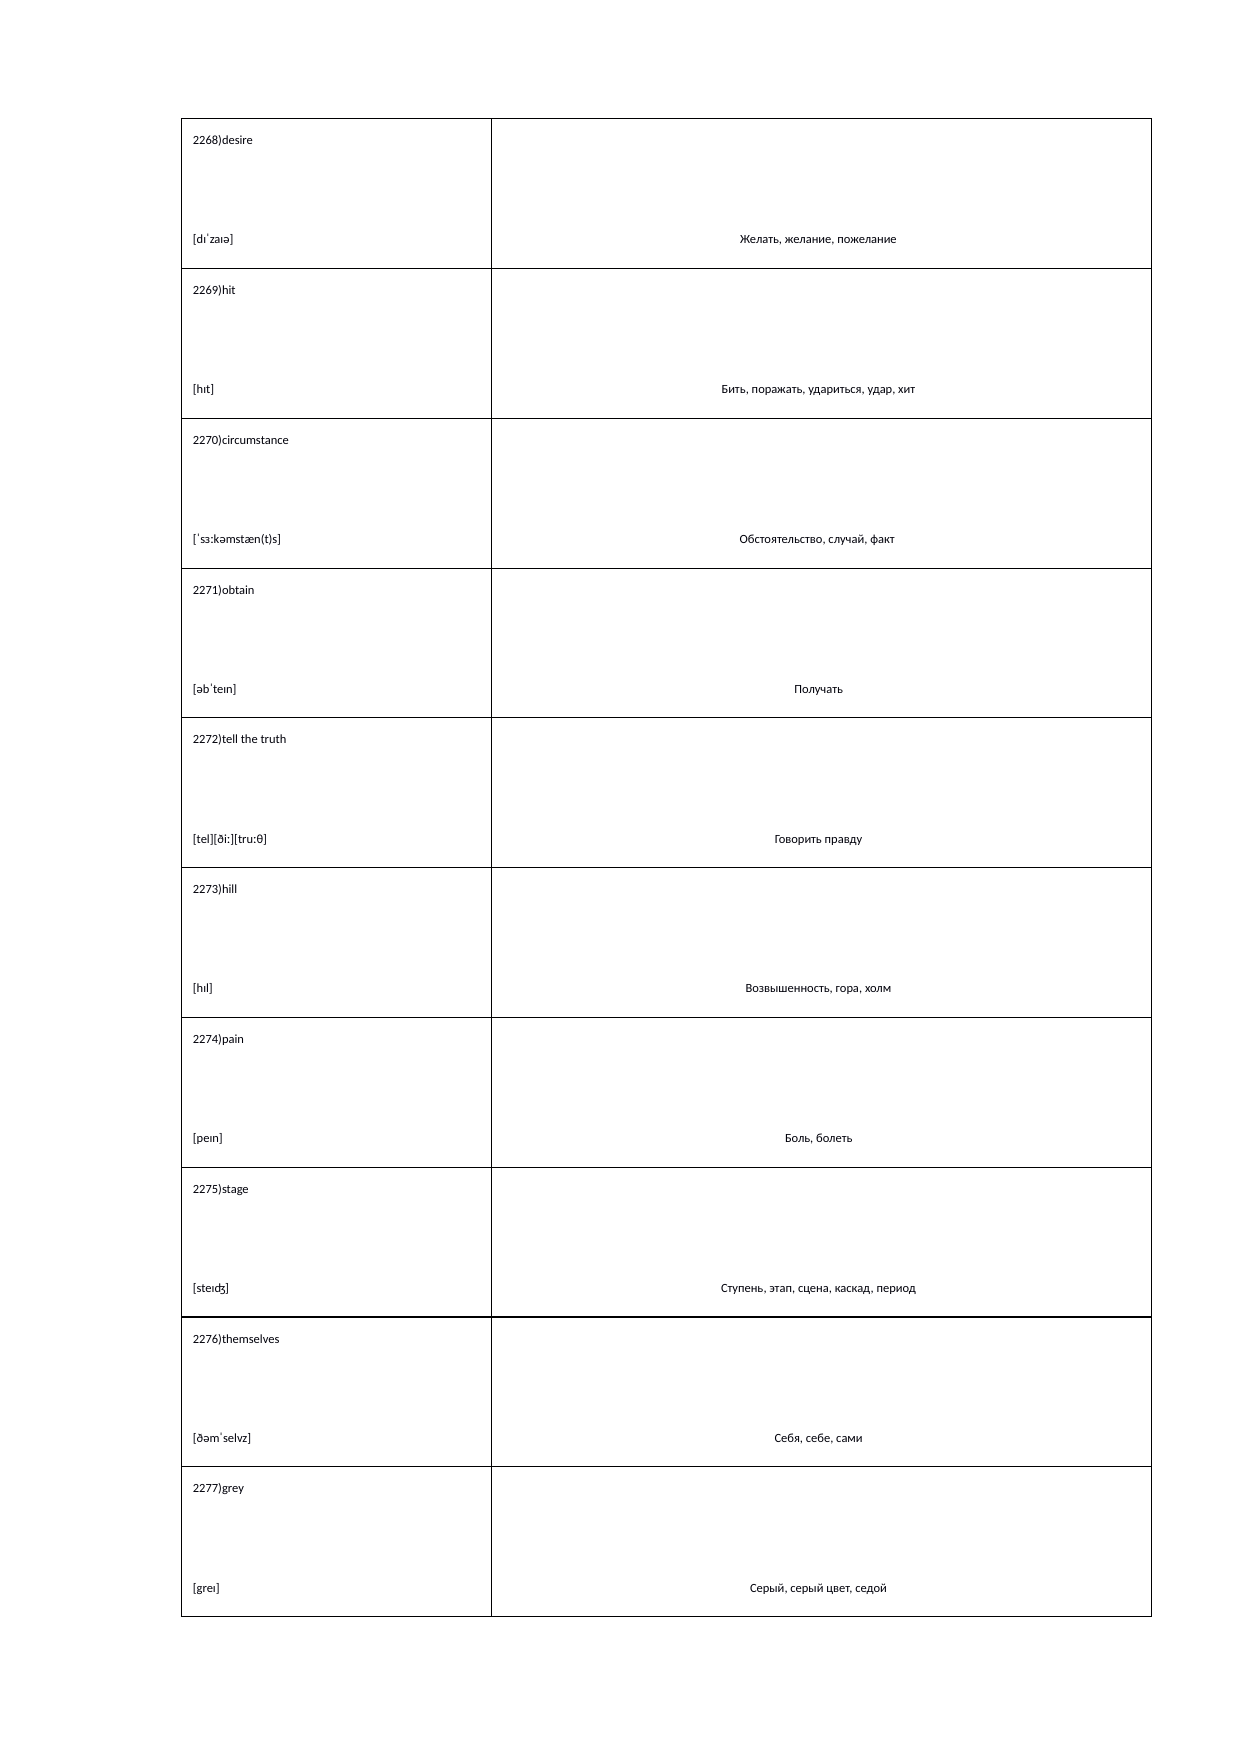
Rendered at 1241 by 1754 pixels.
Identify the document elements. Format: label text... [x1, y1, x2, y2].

table_cell 2272)tell the truth [tel][ðiː][truːθ] [182, 718, 491, 867]
table_cell 2275)stage [steɪʤ] [182, 1168, 491, 1316]
table_cell 2274)pain [peɪn] [182, 1018, 491, 1167]
table_cell 2268)desire [dɪˈzaɪə] [182, 119, 491, 268]
table_cell Бить, поражать, удариться, удар, хит [492, 269, 1151, 418]
table_cell Получать [492, 569, 1151, 717]
table_cell 2270)circumstance [ˈsɜːkəmstæn(t)s] [182, 419, 491, 567]
table_cell 2273)hill [hɪl] [182, 868, 491, 1017]
table_cell Ступень, этап, сцена, каскад, период [492, 1168, 1151, 1316]
table_cell Себя, себе, сами [492, 1318, 1151, 1466]
table_cell Обстоятельство, случай, факт [492, 419, 1151, 567]
table_cell Боль, болеть [492, 1018, 1151, 1167]
table_cell Желать, желание, пожелание [492, 119, 1151, 268]
table_cell Возвышенность, гора, холм [492, 868, 1151, 1017]
table_cell 2276)themselves [ðəmˈselvz] [182, 1318, 491, 1466]
table_cell 2277)grey [greɪ] [182, 1467, 491, 1616]
table_cell Говорить правду [492, 718, 1151, 867]
table_cell 2271)obtain [əbˈteɪn] [182, 569, 491, 717]
table_cell 2269)hit [hɪt] [182, 269, 491, 418]
table_cell Серый, серый цвет, седой [492, 1467, 1151, 1616]
